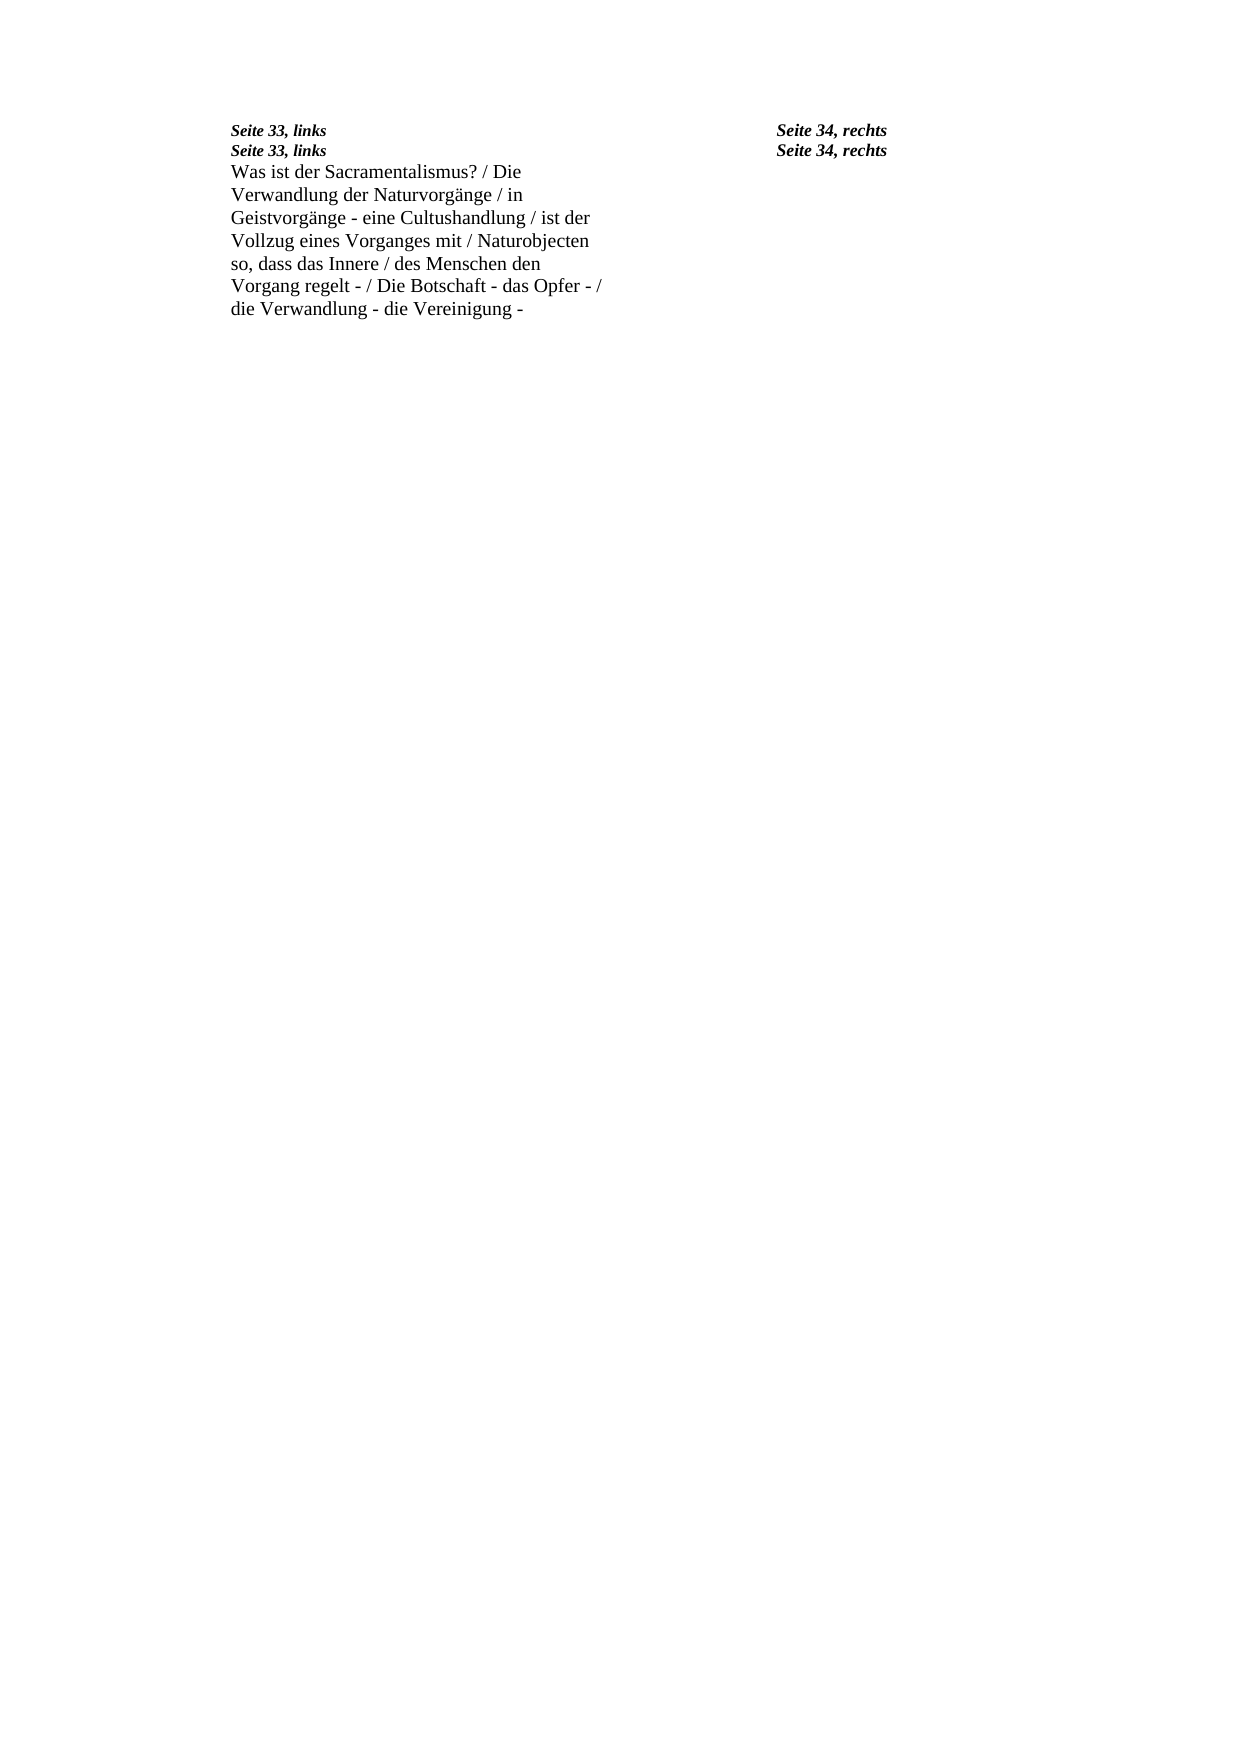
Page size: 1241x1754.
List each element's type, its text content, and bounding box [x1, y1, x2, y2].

text Was ist der Sacramentalismus? / Die Verwandlung der Naturvorgänge / in Geistvorgänge - eine Cultushandlung / ist der Vollzug eines Vorganges mit / Naturobjecten so, dass das Innere / des Menschen den Vorgang regelt - / Die Botschaft - das Opfer - / die Verwandlung - die Vereinigung - [231, 160, 609, 320]
